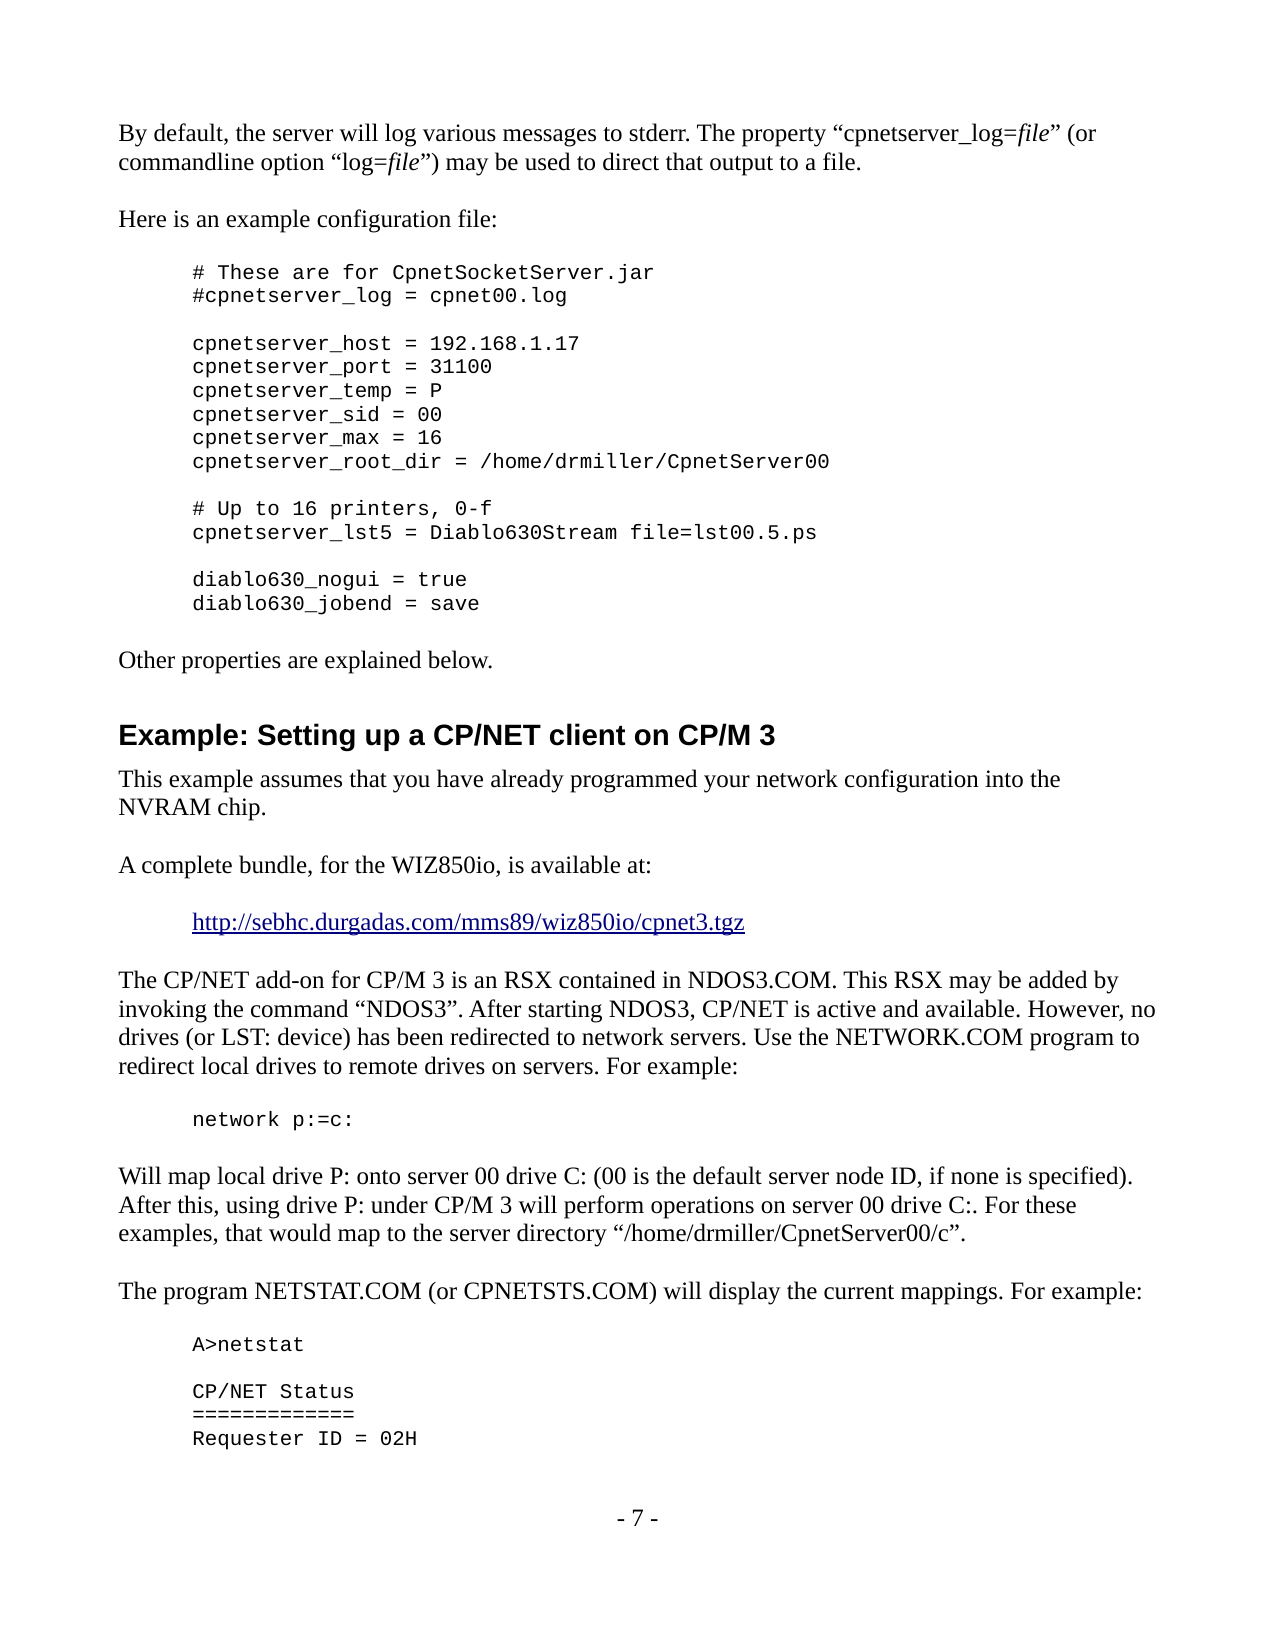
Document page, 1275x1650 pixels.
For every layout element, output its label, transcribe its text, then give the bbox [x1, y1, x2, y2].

text # These are for CpnetSocketServer.jar [192, 262, 1157, 286]
text Other properties are explained below. [118, 645, 1157, 674]
text This example assumes that you have already programmed your network configuration into the NVRAM chip. [118, 764, 1157, 821]
text cpnetserver_max = 16 [192, 427, 1157, 451]
text #cpnetserver_log = cpnet00.log [192, 286, 1157, 309]
text http://sebhc.durgadas.com/mms89/wiz850io/cpnet3.tgz [192, 907, 1157, 936]
text cpnetserver_temp = P [192, 380, 1157, 404]
text Will map local drive P: onto server 00 drive C: (00 is the default server node ID, if none is specified). After this, using drive P: under CP/M 3 will perform operations on server 00 drive C:. For these examples, that would map to the server directory “/home/drmiller/CpnetServer00/c”. [118, 1161, 1157, 1247]
text The CP/NET add-on for CP/M 3 is an RSX contained in NDOS3.COM. This RSX may be added by invoking the command “NDOS3”. After starting NDOS3, CP/NET is active and available. However, no drives (or LST: device) has been redirected to network servers. Use the NETWORK.COM program to redirect local drives to remote drives on servers. For example: [118, 965, 1157, 1080]
text cpnetserver_lst5 = Diablo630Stream file=lst00.5.ps [192, 522, 1157, 546]
text A complete bundle, for the WIZ850io, is available at: [118, 850, 1157, 879]
text By default, the server will log various messages to stderr. The property “cpnetserver_log=file” (or commandline option “log=file”) may be used to direct that output to a file. [118, 118, 1157, 176]
text ============= [192, 1404, 1157, 1428]
text cpnetserver_sid = 00 [192, 404, 1157, 427]
text # Up to 16 printers, 0-f [192, 498, 1157, 522]
text diablo630_nogui = true [192, 569, 1157, 593]
text cpnetserver_port = 31100 [192, 356, 1157, 380]
text diablo630_jobend = save [192, 593, 1157, 617]
text A>netstat [192, 1333, 1157, 1357]
text cpnetserver_root_dir = /home/drmiller/CpnetServer00 [192, 451, 1157, 475]
text CP/NET Status [192, 1381, 1157, 1404]
text The program NETSTAT.COM (or CPNETSTS.COM) will display the current mappings. For example: [118, 1276, 1157, 1305]
text cpnetserver_host = 192.168.1.17 [192, 333, 1157, 356]
text Here is an example configuration file: [118, 204, 1157, 233]
subtitle Example: Setting up a CP/NET client on CP/M 3 [118, 717, 1157, 751]
text Requester ID = 02H [192, 1428, 1157, 1452]
text network p:=c: [192, 1109, 1157, 1132]
